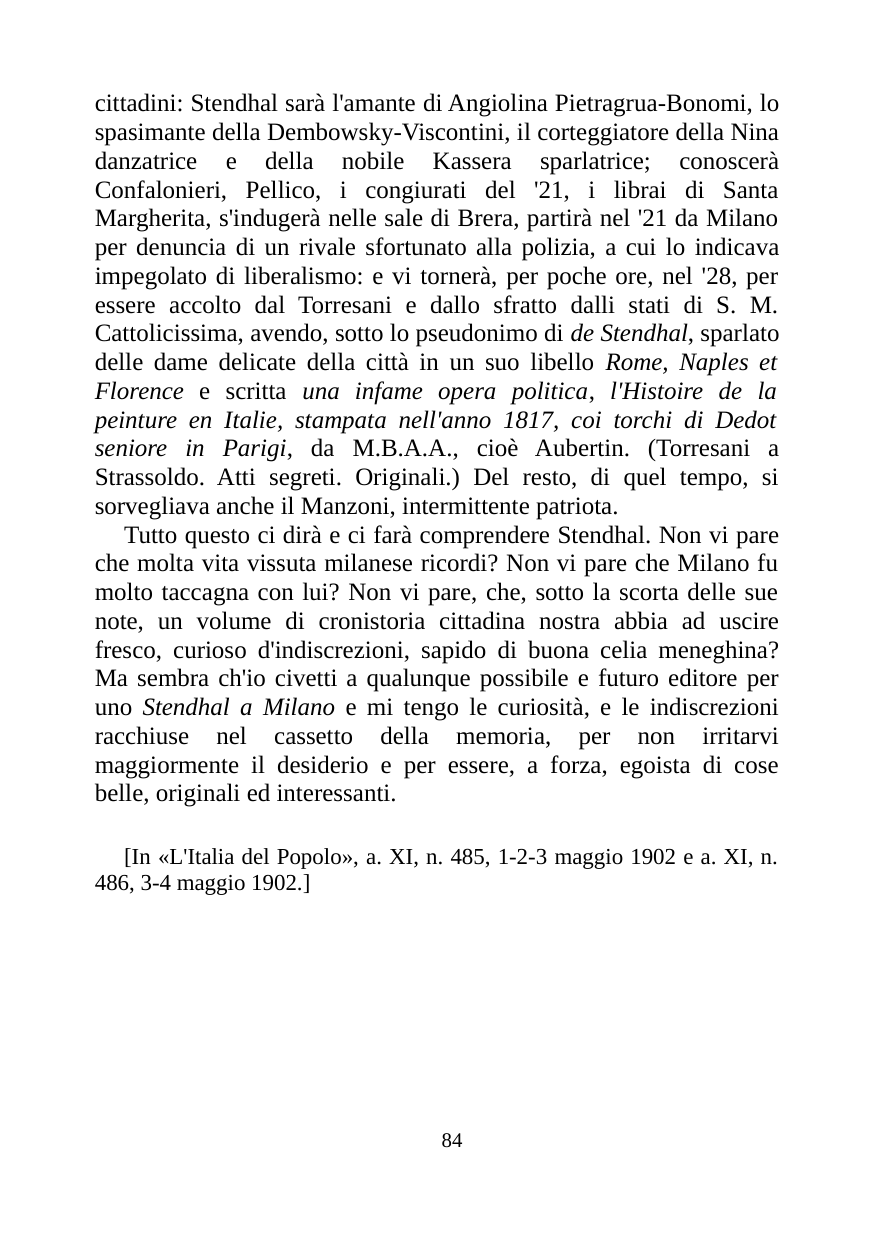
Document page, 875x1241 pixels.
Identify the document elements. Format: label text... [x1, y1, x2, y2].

text cittadini: Stendhal sarà l'amante di Angiolina Pietragrua-Bonomi, lo spasimante della Dembowsky-Viscontini, il corteggiatore della Nina danzatrice e della nobile Kassera sparlatrice; conoscerà Confalonieri, Pellico, i congiurati del '21, i librai di Santa Margherita, s'indugerà nelle sale di Brera, partirà nel '21 da Milano per denuncia di un rivale sfortunato alla polizia, a cui lo indicava impegolato di liberalismo: e vi tornerà, per poche ore, nel '28, per essere accolto dal Torresani e dallo sfratto dalli stati di S. M. Cattolicissima, avendo, sotto lo pseudonimo di de Stendhal, sparlato delle dame delicate della città in un suo libello Rome, Naples et Florence e scritta una infame opera politica, l'Histoire de la peinture en Italie, stampata nell'anno 1817, coi torchi di Dedot seniore in Parigi, da M.B.A.A., cioè Aubertin. (Torresani a Strassoldo. Atti segreti. Originali.) Del resto, di quel tempo, si sorvegliava anche il Manzoni, intermittente patriota. [94, 88, 779, 520]
text Tutto questo ci dirà e ci farà comprendere Stendhal. Non vi pare che molta vita vissuta milanese ricordi? Non vi pare che Milano fu molto taccagna con lui? Non vi pare, che, sotto la scorta delle sue note, un volume di cronistoria cittadina nostra abbia ad uscire fresco, curioso d'indiscrezioni, sapido di buona celia meneghina? Ma sembra ch'io civetti a qualunque possibile e futuro editore per uno Stendhal a Milano e mi tengo le curiosità, e le indiscrezioni racchiuse nel cassetto della memoria, per non irritarvi maggiormente il desiderio e per essere, a forza, egoista di cose belle, originali ed interessanti. [94, 520, 779, 807]
text [In «L'Italia del Popolo», a. XI, n. 485, 1-2-3 maggio 1902 e a. XI, n. 486, 3-4 maggio 1902.] [94, 843, 779, 895]
